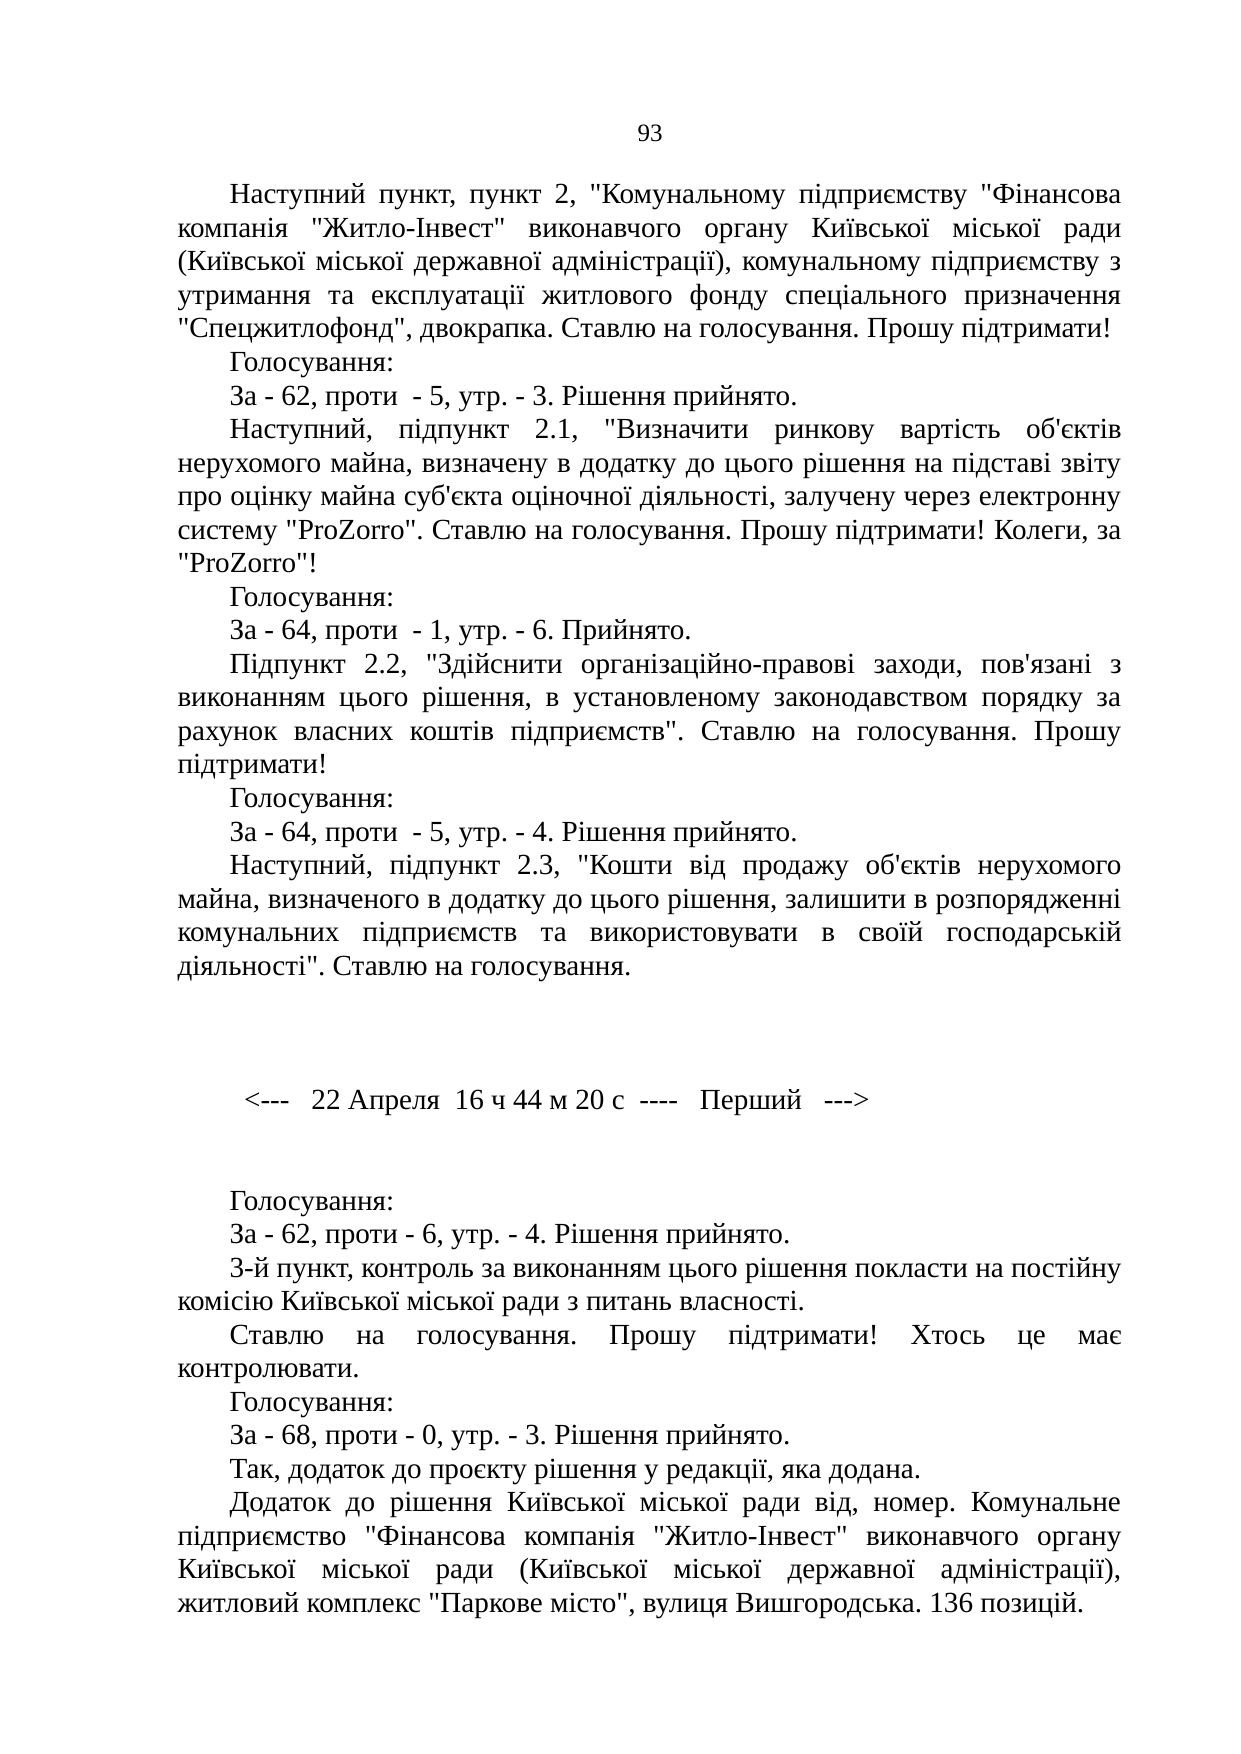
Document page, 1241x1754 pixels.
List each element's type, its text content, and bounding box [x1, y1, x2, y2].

text Голосування: [177, 1183, 1122, 1216]
text 3-й пункт, контроль за виконанням цього рішення покласти на постійну комісію Київської міської ради з питань власності. [177, 1250, 1122, 1317]
text Голосування: [177, 579, 1122, 612]
text За - 64, проти - 1, утр. - 6. Прийнято. [177, 612, 1122, 646]
text Підпункт 2.2, "Здійснити організаційно-правові заходи, пов'язані з виконанням цього рішення, в установленому законодавством порядку за рахунок власних коштів підприємств". Ставлю на голосування. Прошу підтримати! [177, 646, 1122, 780]
text <--- 22 Апреля 16 ч 44 м 20 с ---- Перший ---> [177, 1082, 1122, 1116]
text Голосування: [177, 344, 1122, 378]
text Голосування: [177, 780, 1122, 814]
text Додаток до рішення Київської міської ради від, номер. Комунальне підприємство "Фінансова компанія "Житло-Інвест" виконавчого органу Київської міської ради (Київської міської державної адміністрації), житловий комплекс "Паркове місто", вулиця Вишгородська. 136 позицій. [177, 1484, 1122, 1619]
text За - 62, проти - 6, утр. - 4. Рішення прийнято. [177, 1216, 1122, 1250]
text Голосування: [177, 1384, 1122, 1417]
text За - 62, проти - 5, утр. - 3. Рішення прийнято. [177, 378, 1122, 411]
text Наступний, підпункт 2.3, "Кошти від продажу об'єктів нерухомого майна, визначеного в додатку до цього рішення, залишити в розпорядженні комунальних підприємств та використовувати в своїй господарській діяльності". Ставлю на голосування. [177, 847, 1122, 981]
text За - 64, проти - 5, утр. - 4. Рішення прийнято. [177, 814, 1122, 847]
text Наступний, підпункт 2.1, "Визначити ринкову вартість об'єктів нерухомого майна, визначену в додатку до цього рішення на підставі звіту про оцінку майна суб'єкта оціночної діяльності, залучену через електронну систему "ProZorro". Ставлю на голосування. Прошу підтримати! Колеги, за "ProZorro"! [177, 411, 1122, 579]
text Наступний пункт, пункт 2, "Комунальному підприємству "Фінансова компанія "Житло-Інвест" виконавчого органу Київської міської ради (Київської міської державної адміністрації), комунальному підприємству з утримання та експлуатації житлового фонду спеціального призначення "Спецжитлофонд", двокрапка. Ставлю на голосування. Прошу підтримати! [177, 176, 1122, 344]
text Ставлю на голосування. Прошу підтримати! Хтось це має контролювати. [177, 1317, 1122, 1384]
text Так, додаток до проєкту рішення у редакції, яка додана. [177, 1451, 1122, 1484]
text За - 68, проти - 0, утр. - 3. Рішення прийнято. [177, 1417, 1122, 1451]
